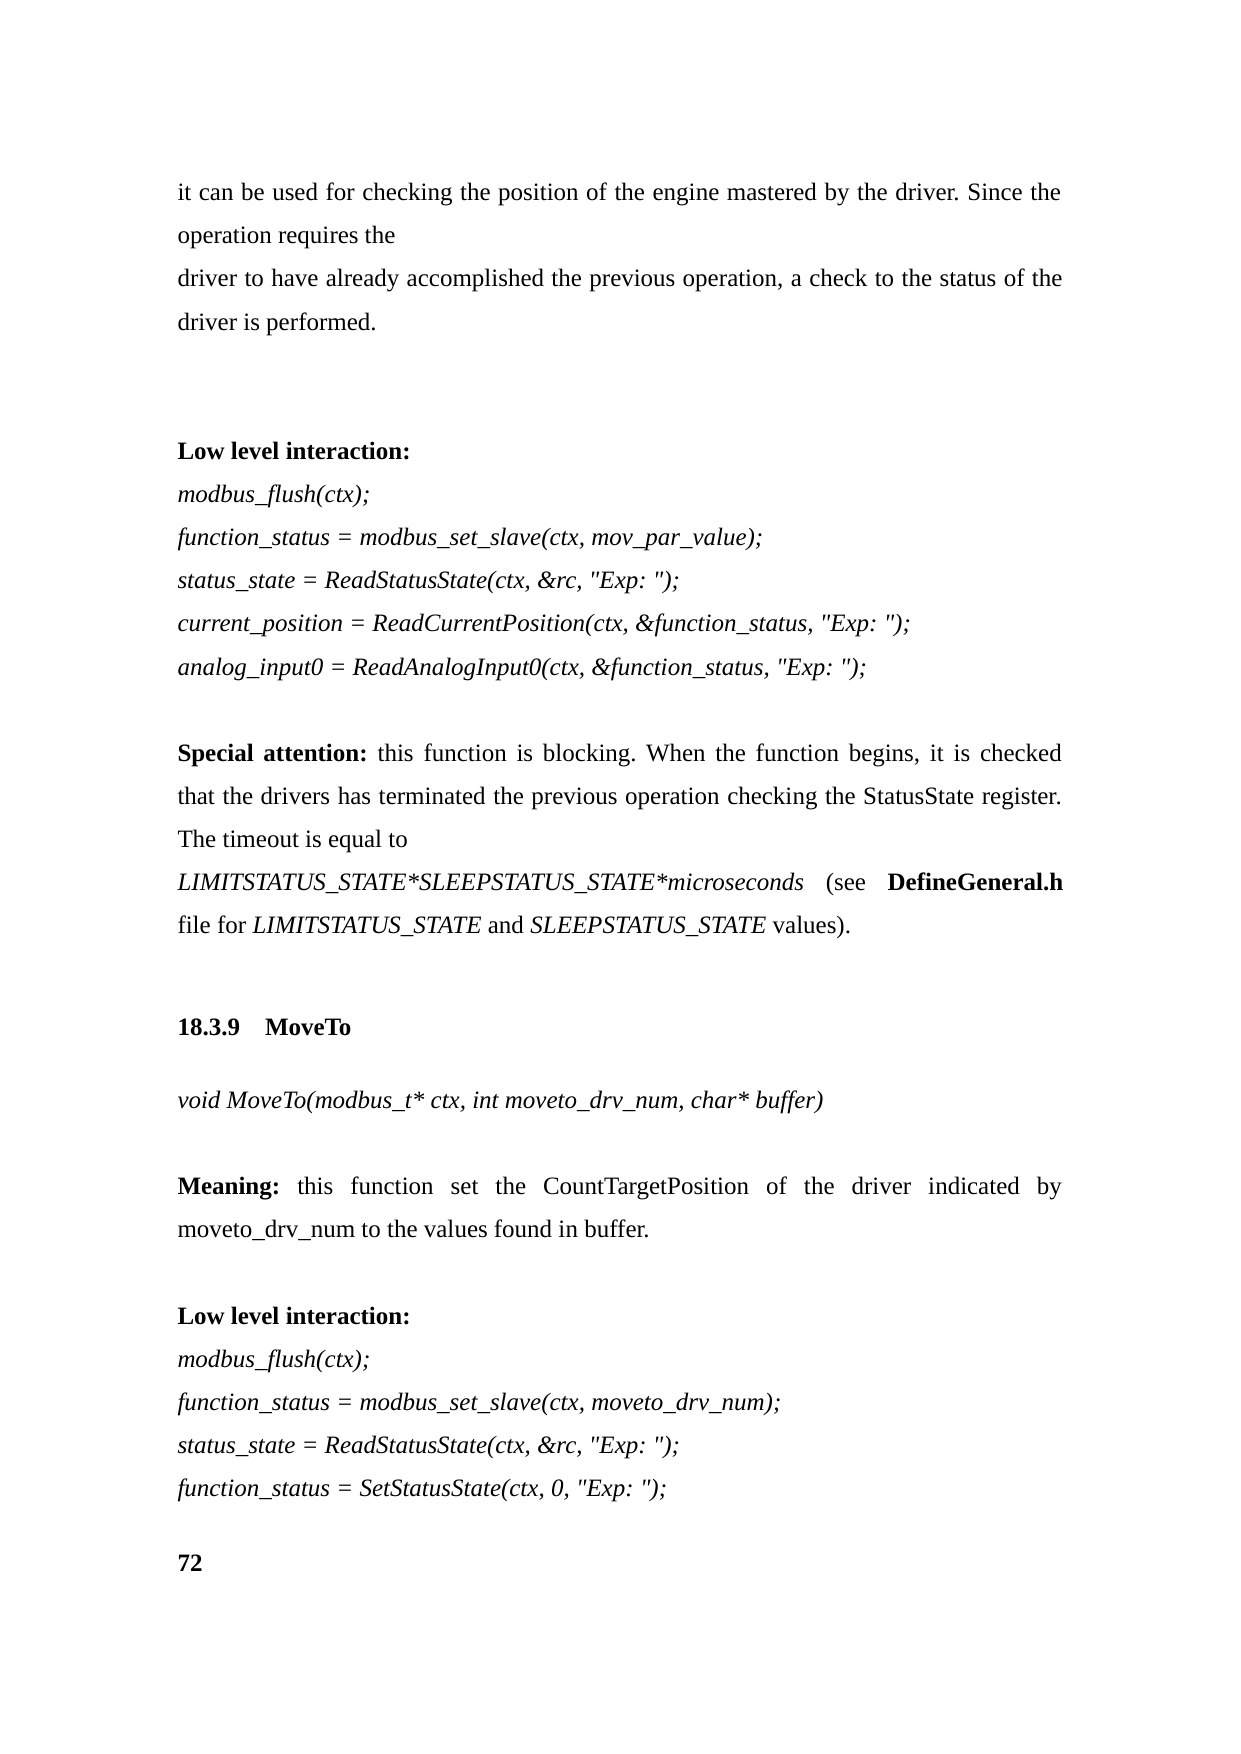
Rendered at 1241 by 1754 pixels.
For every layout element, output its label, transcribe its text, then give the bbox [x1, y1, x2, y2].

text status_state = ReadStatusState(ctx, &rc, "Exp: "); [177, 1430, 1063, 1459]
text modbus_flush(ctx); [177, 1344, 1063, 1373]
text function_status = modbus_set_slave(ctx, moveto_drv_num); [177, 1387, 1063, 1416]
text analog_input0 = ReadAnalogInput0(ctx, &function_status, "Exp: "); [177, 652, 1063, 680]
text Meaning: this function set the CountTargetPosition of the driver indicated by moveto_drv_num to the values found in buffer. [177, 1171, 1063, 1243]
text status_state = ReadStatusState(ctx, &rc, "Exp: "); [177, 565, 1063, 594]
text current_position = ReadCurrentPosition(ctx, &function_status, "Exp: "); [177, 608, 1063, 637]
text function_status = modbus_set_slave(ctx, mov_par_value); [177, 522, 1063, 551]
text Low level interaction: [177, 1301, 1063, 1329]
text driver to have already accomplished the previous operation, a check to the status of the driver is performed. [177, 263, 1063, 335]
text function_status = SetStatusState(ctx, 0, "Exp: "); [177, 1473, 1063, 1502]
text it can be used for checking the position of the engine mastered by the driver. Since the operation requires the [177, 177, 1063, 249]
text Special attention: this function is blocking. When the function begins, it is checked that the drivers has terminated the previous operation checking the StatusState register. The timeout is equal to [177, 738, 1063, 853]
text LIMITSTATUS_STATE*SLEEPSTATUS_STATE*microseconds (see DefineGeneral.h file for LIMITSTATUS_STATE and SLEEPSTATUS_STATE values). [177, 867, 1063, 939]
text modbus_flush(ctx); [177, 479, 1063, 508]
text Low level interaction: [177, 436, 1063, 465]
text void MoveTo(modbus_t* ctx, int moveto_drv_num, char* buffer) [177, 1085, 1063, 1114]
subtitle MoveTo [177, 1012, 1063, 1041]
